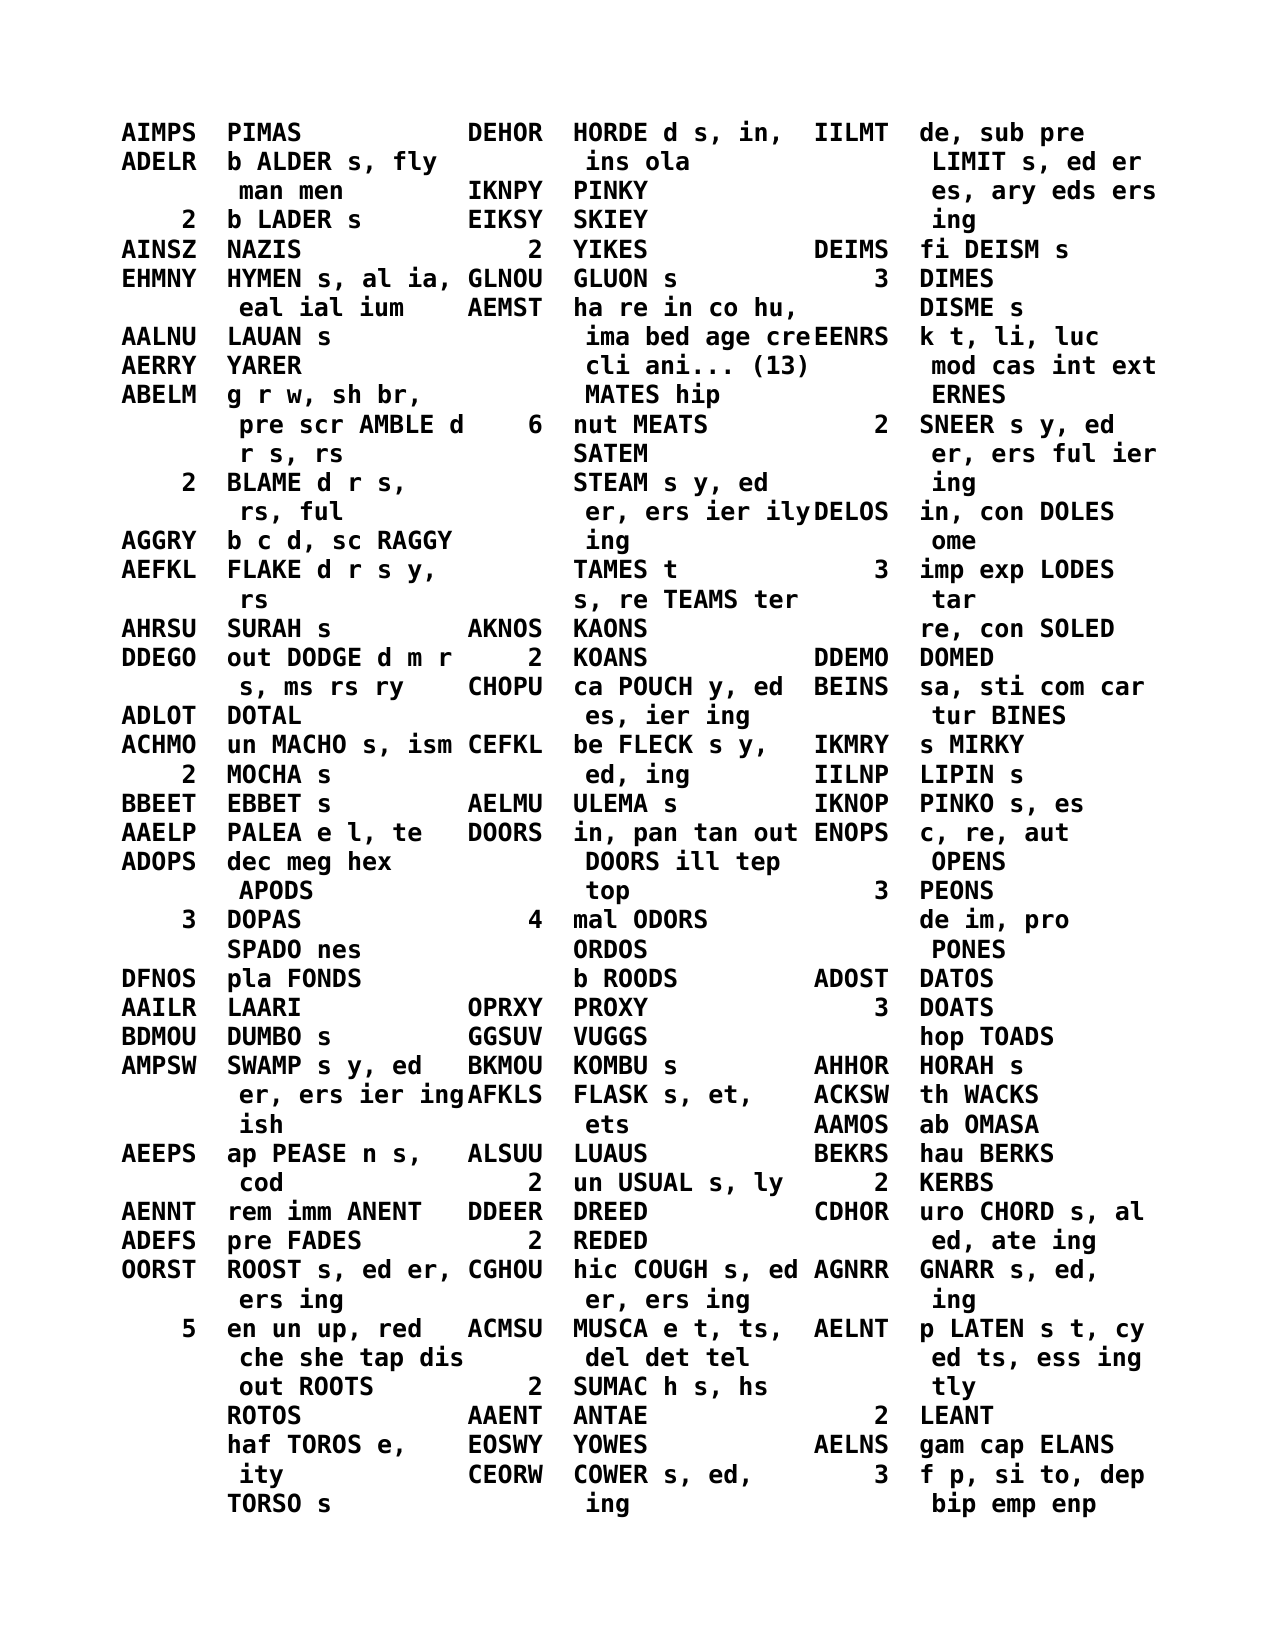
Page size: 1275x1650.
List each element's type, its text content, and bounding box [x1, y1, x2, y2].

text 2 SNEER s y, ed er, ers ful ier ing [814, 410, 1157, 497]
text DEHOR HORDE d s, in, ins ola [467, 118, 811, 176]
text AERRY YARER [121, 351, 464, 381]
text ADLOT DOTAL [121, 701, 464, 731]
text 2 KERBS [814, 1168, 1157, 1197]
text 2 un USUAL s, ly [467, 1168, 811, 1197]
text TAMES t [467, 556, 811, 585]
text CHOPU ca POUCH y, ed es, ier ing [467, 672, 811, 731]
text AALNU LAUAN s [121, 322, 464, 351]
text BEKRS hau BERKS [814, 1139, 1157, 1168]
text DFNOS pla FONDS [121, 964, 464, 993]
text AKNOS KAONS [467, 614, 811, 643]
text EHMNY HYMEN s, al ia, eal ial ium [121, 264, 464, 322]
text DISME s [814, 293, 1157, 322]
text 2 LEANT [814, 1401, 1157, 1431]
text hop TOADS [814, 1022, 1157, 1051]
text BDMOU DUMBO s [121, 1022, 464, 1051]
text IKNOP PINKO s, es [814, 789, 1157, 818]
text DDEGO out DODGE d m r s, ms rs ry [121, 643, 464, 701]
text 2 b LADER s [121, 206, 464, 235]
text AENNT rem imm ANENT [121, 1197, 464, 1226]
text IILNP LIPIN s [814, 760, 1157, 789]
text CEFKL be FLECK s y, ed, ing [467, 731, 811, 789]
text SPADO nes [121, 935, 464, 964]
text ACMSU MUSCA e t, ts, del det tel [467, 1314, 811, 1372]
text DEIMS fi DEISM s [814, 235, 1157, 264]
text AAILR LAARI [121, 993, 464, 1022]
text DDEER DREED [467, 1197, 811, 1226]
text 3 PEONS [814, 876, 1157, 906]
text BEINS sa, sti com car tur BINES [814, 672, 1157, 731]
text 2 YIKES [467, 235, 811, 264]
text ORDOS [467, 935, 811, 964]
text EENRS k t, li, luc mod cas int ext ERNES [814, 322, 1157, 410]
text ACHMO un MACHO s, ism [121, 731, 464, 760]
text s, re TEAMS ter [467, 585, 811, 614]
text AELMU ULEMA s [467, 789, 811, 818]
text 2 SUMAC h s, hs [467, 1372, 811, 1401]
text AAENT ANTAE [467, 1401, 811, 1431]
text 2 REDED [467, 1226, 811, 1256]
text haf TOROS e, ity [121, 1431, 464, 1489]
text 3 DIMES [814, 264, 1157, 293]
text AEEPS ap PEASE n s, cod [121, 1139, 464, 1197]
text ADEFS pre FADES [121, 1226, 464, 1256]
text 3 f p, si to, dep bip emp enp [814, 1460, 1157, 1518]
text AGNRR GNARR s, ed, ing [814, 1256, 1157, 1314]
text IKMRY s MIRKY [814, 731, 1157, 760]
text 4 mal ODORS [467, 906, 811, 935]
text TORSO s [121, 1489, 464, 1518]
text ALSUU LUAUS [467, 1139, 811, 1168]
text DELOS in, con DOLES ome [814, 497, 1157, 556]
text 5 en un up, red che she tap dis out ROOTS [121, 1314, 464, 1401]
text EOSWY YOWES [467, 1431, 811, 1460]
text AIMPS PIMAS [121, 118, 464, 147]
text AAELP PALEA e l, te [121, 818, 464, 847]
text AEFKL FLAKE d r s y, rs [121, 556, 464, 614]
text EIKSY SKIEY [467, 206, 811, 235]
text AFKLS FLASK s, et, ets [467, 1081, 811, 1139]
text GLNOU GLUON s [467, 264, 811, 293]
text AAMOS ab OMASA [814, 1110, 1157, 1139]
text DDEMO DOMED [814, 643, 1157, 672]
text ACKSW th WACKS [814, 1081, 1157, 1110]
text ENOPS c, re, aut OPENS [814, 818, 1157, 876]
text re, con SOLED [814, 614, 1157, 643]
text 3 imp exp LODES tar [814, 556, 1157, 614]
text OORST ROOST s, ed er, ers ing [121, 1256, 464, 1314]
text AELNS gam cap ELANS [814, 1431, 1157, 1460]
text IILMT de, sub pre LIMIT s, ed er es, ary eds ers ing [814, 118, 1157, 235]
text OPRXY PROXY [467, 993, 811, 1022]
text 6 nut MEATS [467, 410, 811, 439]
text CEORW COWER s, ed, ing [467, 1460, 811, 1518]
text CDHOR uro CHORD s, al ed, ate ing [814, 1197, 1157, 1256]
text STEAM s y, ed er, ers ier ily ing [467, 468, 811, 556]
text 2 KOANS [467, 643, 811, 672]
text IKNPY PINKY [467, 176, 811, 206]
text AELNT p LATEN s t, cy ed ts, ess ing tly [814, 1314, 1157, 1401]
text AHHOR HORAH s [814, 1051, 1157, 1081]
text DOORS in, pan tan out DOORS ill tep top [467, 818, 811, 906]
text SATEM [467, 439, 811, 468]
text ADOPS dec meg hex APODS [121, 847, 464, 906]
text ADELR b ALDER s, fly man men [121, 147, 464, 206]
text 2 BLAME d r s, rs, ful [121, 468, 464, 526]
text GGSUV VUGGS [467, 1022, 811, 1051]
text ROTOS [121, 1401, 464, 1431]
text ABELM g r w, sh br, pre scr AMBLE d r s, rs [121, 381, 464, 468]
text 3 DOPAS [121, 906, 464, 935]
text AGGRY b c d, sc RAGGY [121, 526, 464, 556]
text 3 DOATS [814, 993, 1157, 1022]
text AMPSW SWAMP s y, ed er, ers ier ing ish [121, 1051, 464, 1139]
text ADOST DATOS [814, 964, 1157, 993]
text AHRSU SURAH s [121, 614, 464, 643]
text BKMOU KOMBU s [467, 1051, 811, 1081]
text AEMST ha re in co hu, ima bed age cre cli ani... (13) MATES hip [467, 293, 811, 410]
text de im, pro PONES [814, 906, 1157, 964]
text b ROODS [467, 964, 811, 993]
text 2 MOCHA s [121, 760, 464, 789]
text CGHOU hic COUGH s, ed er, ers ing [467, 1256, 811, 1314]
text BBEET EBBET s [121, 789, 464, 818]
text AINSZ NAZIS [121, 235, 464, 264]
